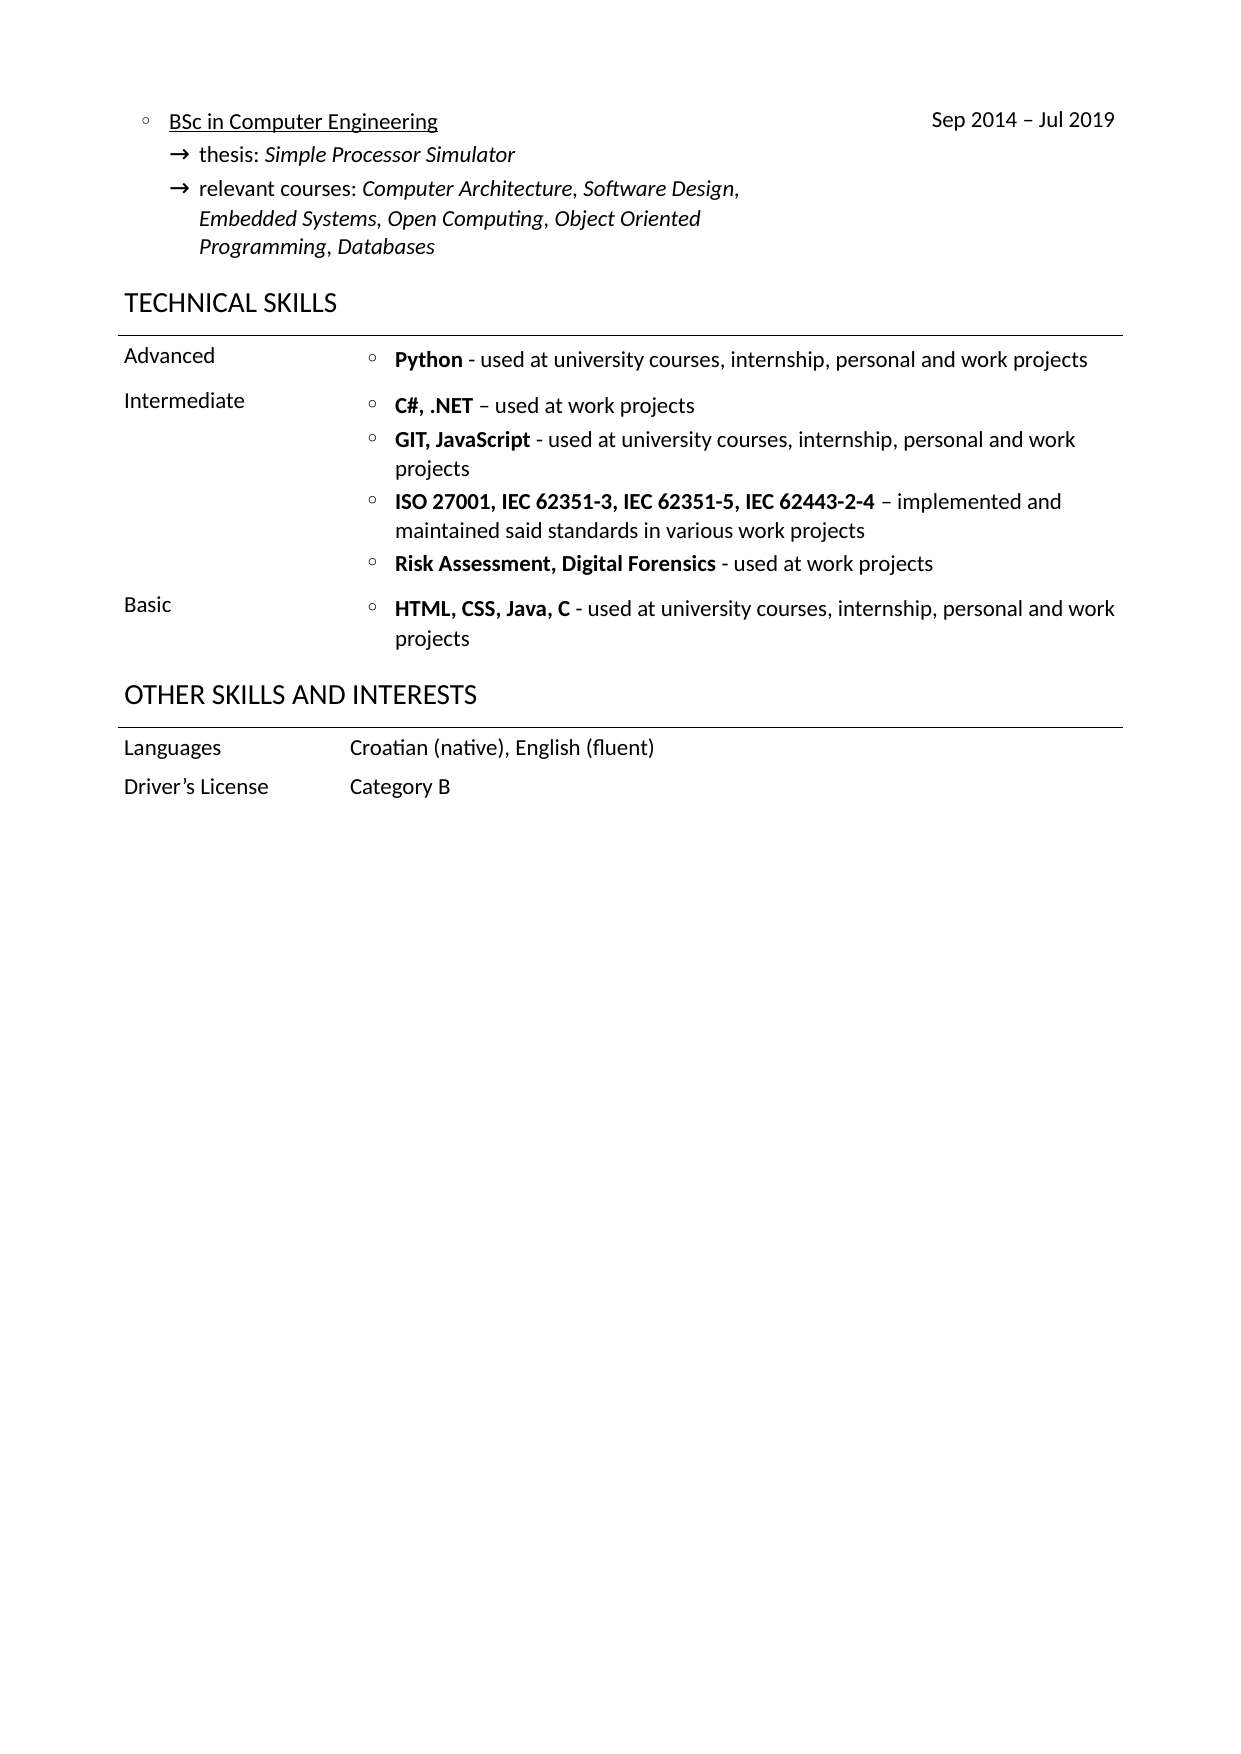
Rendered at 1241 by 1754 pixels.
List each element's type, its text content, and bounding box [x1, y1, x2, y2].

table_cell Driver’s License [118, 766, 344, 806]
table_cell C#, .NET – used at work projects GIT, JavaScript - used at university courses, internship, personal and work projects ISO 27001, IEC 62351-3, IEC 62351-5, IEC 62443-2-4 – implemented and maintained said standards in various work projects Risk Assessment, Digital Forensics - used at work projects [344, 381, 1122, 584]
table_cell BSc in Computer Engineering thesis: Simple Processor Simulator relevant courses: Computer Architecture, Software Design, Embedded Systems, Open Computing, Object Oriented Programming, Databases [118, 99, 831, 266]
table_cell Advanced [118, 336, 344, 381]
table_cell Basic [118, 584, 344, 658]
table_cell Sep 2014 – Jul 2019 [831, 99, 1121, 266]
table_header other Skills and interests [118, 658, 1122, 726]
table_cell HTML, CSS, Java, C - used at university courses, internship, personal and work projects [344, 584, 1122, 658]
table_header Technical Skills [118, 266, 1122, 334]
table_cell Languages [118, 728, 344, 766]
table_cell Python - used at university courses, internship, personal and work projects [344, 336, 1122, 381]
table_cell Intermediate [118, 381, 344, 584]
table_cell Category B [344, 766, 1122, 806]
table_cell Croatian (native), English (fluent) [344, 728, 1122, 766]
